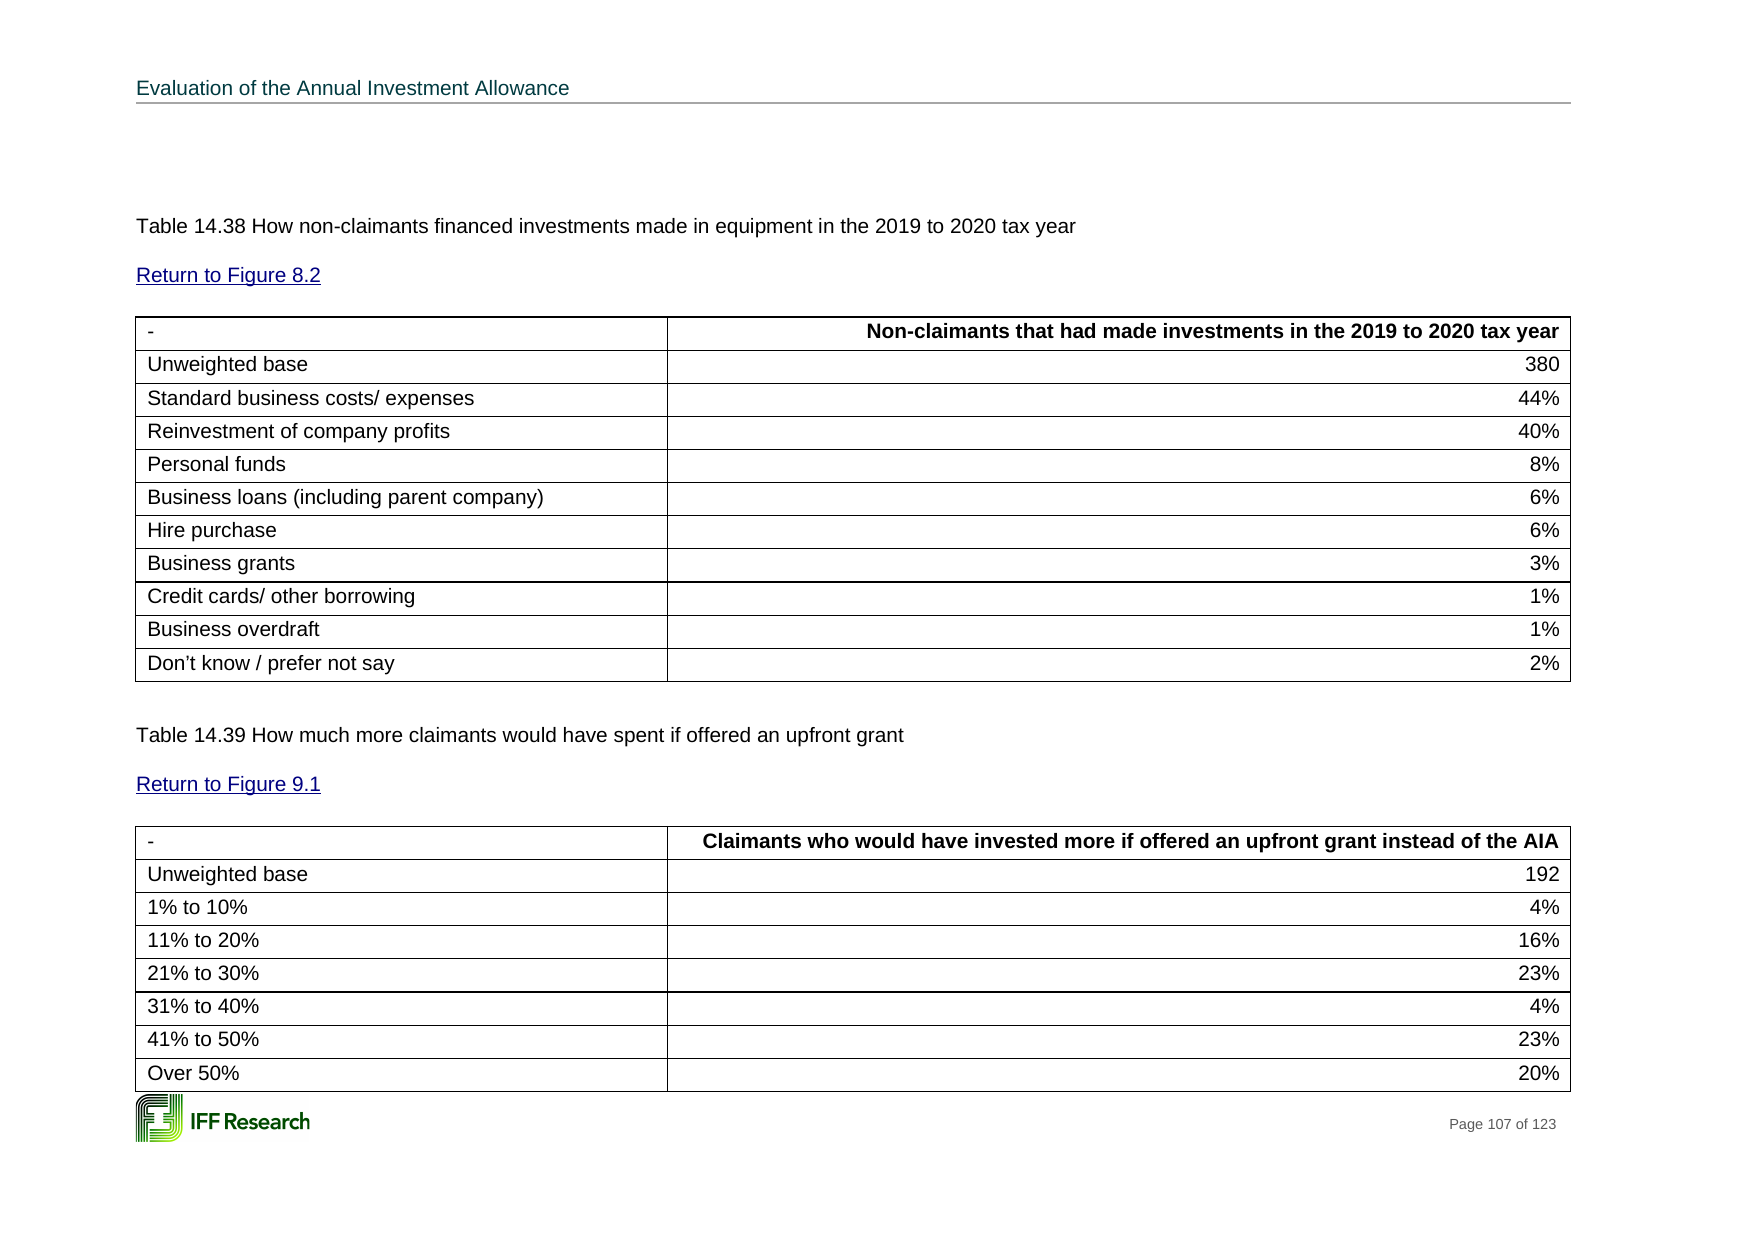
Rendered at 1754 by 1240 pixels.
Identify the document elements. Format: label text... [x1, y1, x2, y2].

table_cell 21% to 30% [136, 959, 667, 991]
table_cell 44% [668, 384, 1570, 416]
table_cell 20% [668, 1059, 1570, 1091]
table_cell Unweighted base [136, 860, 667, 892]
table_header Non-claimants that had made investments in the 2019 to 2020 tax year [668, 318, 1570, 349]
subtitle Table 14.39 How much more claimants would have spent if offered an upfront grant [136, 723, 1571, 747]
table_cell 23% [668, 959, 1570, 991]
table_cell Business grants [136, 549, 667, 581]
table_cell 31% to 40% [136, 993, 667, 1024]
table_cell Hire purchase [136, 516, 667, 548]
table_cell Business overdraft [136, 616, 667, 648]
table_cell Personal funds [136, 450, 667, 482]
table_cell Business loans (including parent company) [136, 483, 667, 515]
table_cell 1% to 10% [136, 893, 667, 925]
text Return to Figure 8.2 [136, 263, 1571, 287]
table_cell Over 50% [136, 1059, 667, 1091]
table_cell Reinvestment of company profits [136, 417, 667, 449]
table_cell 3% [668, 549, 1570, 581]
table_cell 16% [668, 926, 1570, 958]
table_header Claimants who would have invested more if offered an upfront grant instead of the AIA [668, 827, 1570, 859]
subtitle Table 14.38 How non-claimants financed investments made in equipment in the 2019 to 2020 tax year [136, 214, 1571, 238]
table_cell Unweighted base [136, 351, 667, 383]
table_cell 192 [668, 860, 1570, 892]
table_cell 8% [668, 450, 1570, 482]
table_cell 6% [668, 516, 1570, 548]
table_cell 23% [668, 1026, 1570, 1058]
table_cell 40% [668, 417, 1570, 449]
table_header - [136, 318, 667, 349]
table_cell 2% [668, 649, 1570, 681]
table_cell 4% [668, 893, 1570, 925]
table_cell 6% [668, 483, 1570, 515]
table_cell 380 [668, 351, 1570, 383]
table_cell 1% [668, 583, 1570, 614]
table_cell 41% to 50% [136, 1026, 667, 1058]
table_cell 1% [668, 616, 1570, 648]
text Return to Figure 9.1 [136, 772, 1571, 796]
table_cell Standard business costs/ expenses [136, 384, 667, 416]
table_cell 11% to 20% [136, 926, 667, 958]
table_cell 4% [668, 993, 1570, 1024]
table_header - [136, 827, 667, 859]
table_cell Credit cards/ other borrowing [136, 583, 667, 614]
table_cell Don’t know / prefer not say [136, 649, 667, 681]
